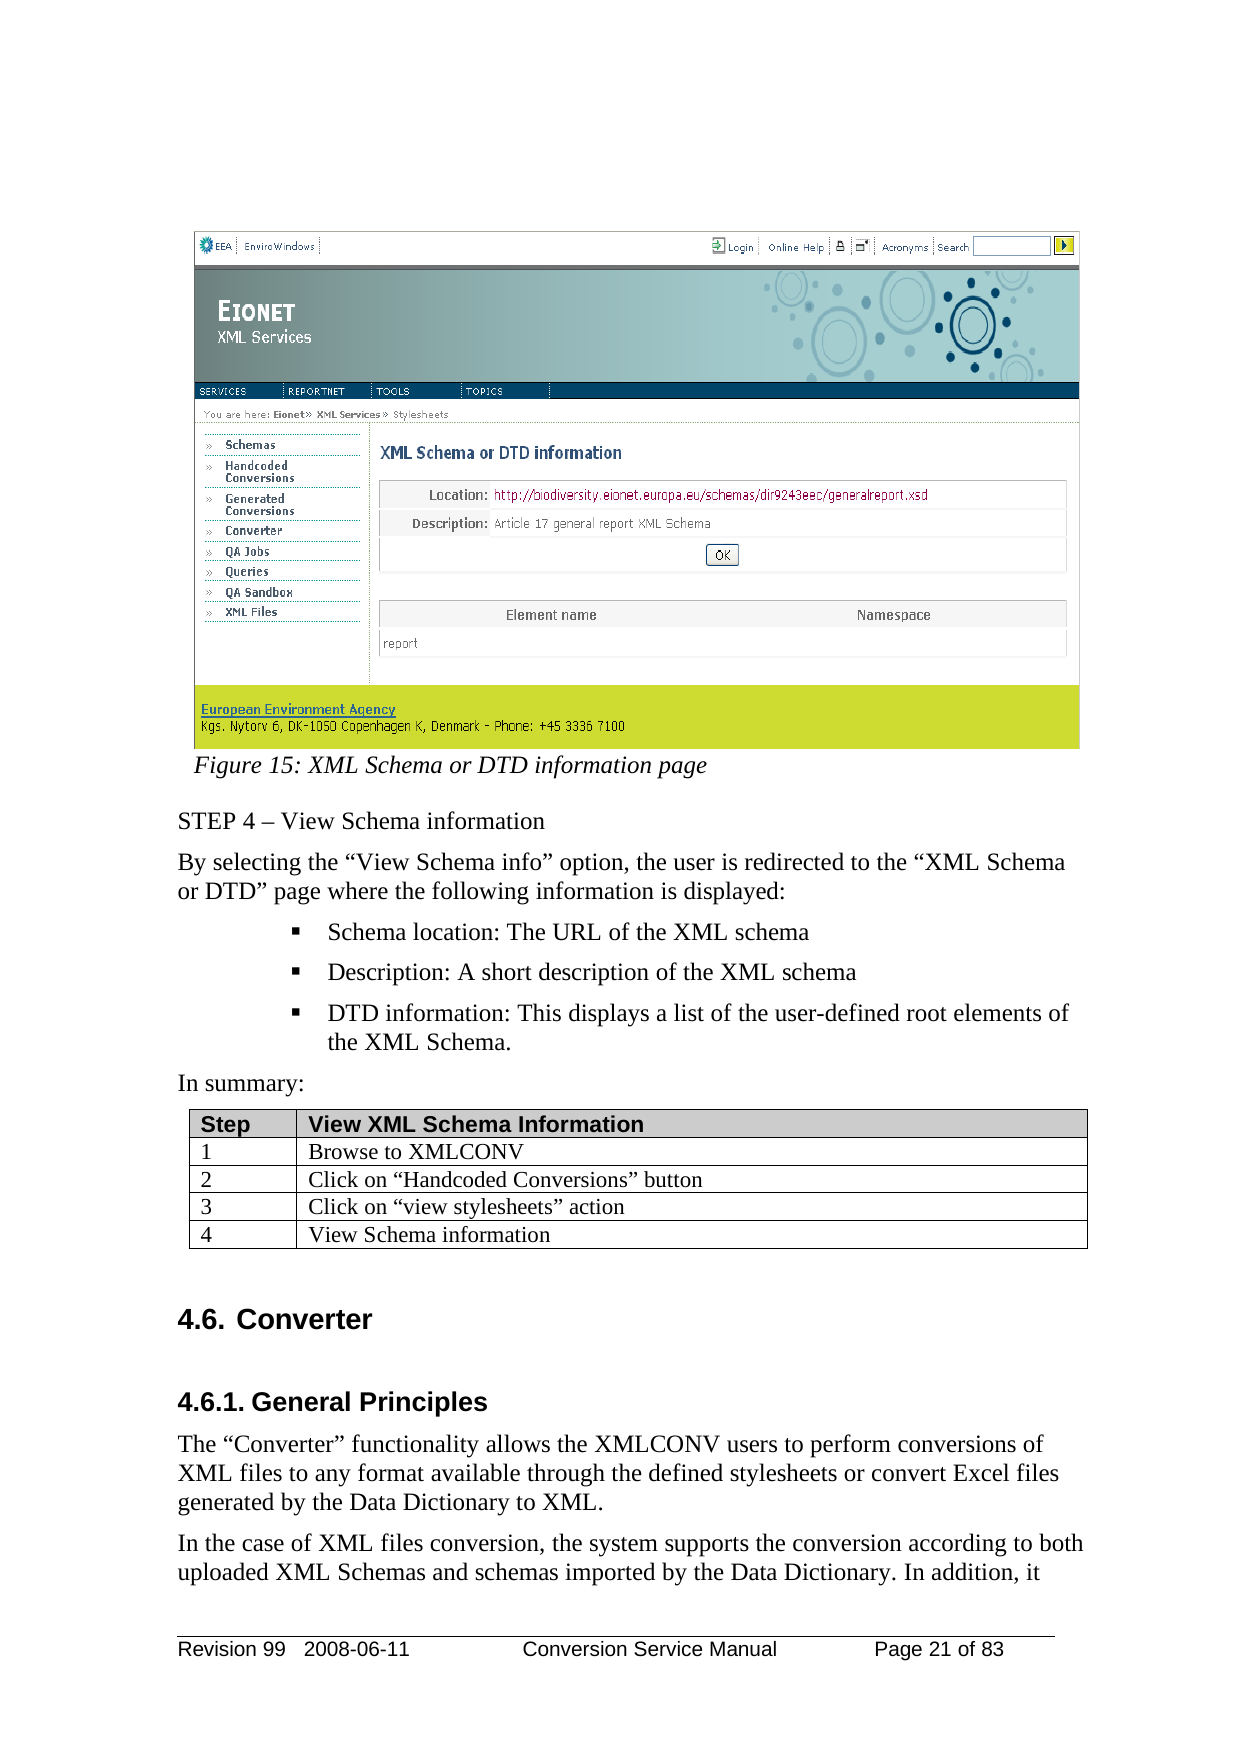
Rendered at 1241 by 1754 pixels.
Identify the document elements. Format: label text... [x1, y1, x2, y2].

subtitle General Principles [177, 1386, 1092, 1417]
table_cell 1 [190, 1138, 296, 1164]
list Schema location: The URL of the XML schema [290, 916, 1092, 946]
list DTD information: This displays a list of the user-defined root elements of the XML Schema. [290, 998, 1092, 1056]
text Figure 15: XML Schema or DTD information page [194, 751, 1079, 779]
subtitle Converter [177, 1302, 1092, 1336]
table_cell 4 [190, 1221, 296, 1247]
table_cell 2 [190, 1166, 296, 1192]
table_header View XML Schema Information [297, 1110, 1087, 1137]
table_cell View Schema information [297, 1221, 1087, 1247]
text In the case of XML files conversion, the system supports the conversion according to both uploaded XML Schemas and schemas imported by the Data Dictionary. In addition, it [177, 1528, 1092, 1586]
text By selecting the “View Schema info” option, the user is redirected to the “XML Schema or DTD” page where the following information is displayed: [177, 847, 1092, 905]
text In summary: [177, 1068, 1092, 1097]
text The “Converter” functionality allows the XMLCONV users to perform conversions of XML files to any format available through the defined stylesheets or convert Excel files generated by the Data Dictionary to XML. [177, 1429, 1092, 1516]
table_cell Browse to XMLCONV [297, 1138, 1087, 1164]
table_cell 3 [190, 1193, 296, 1220]
list Description: A short description of the XML schema [290, 957, 1092, 986]
table_cell Click on “Handcoded Conversions” button [297, 1166, 1087, 1192]
table_cell Click on “view stylesheets” action [297, 1193, 1087, 1220]
text Step 4 – View Schema information [177, 806, 1092, 835]
table_header Step [190, 1110, 296, 1137]
